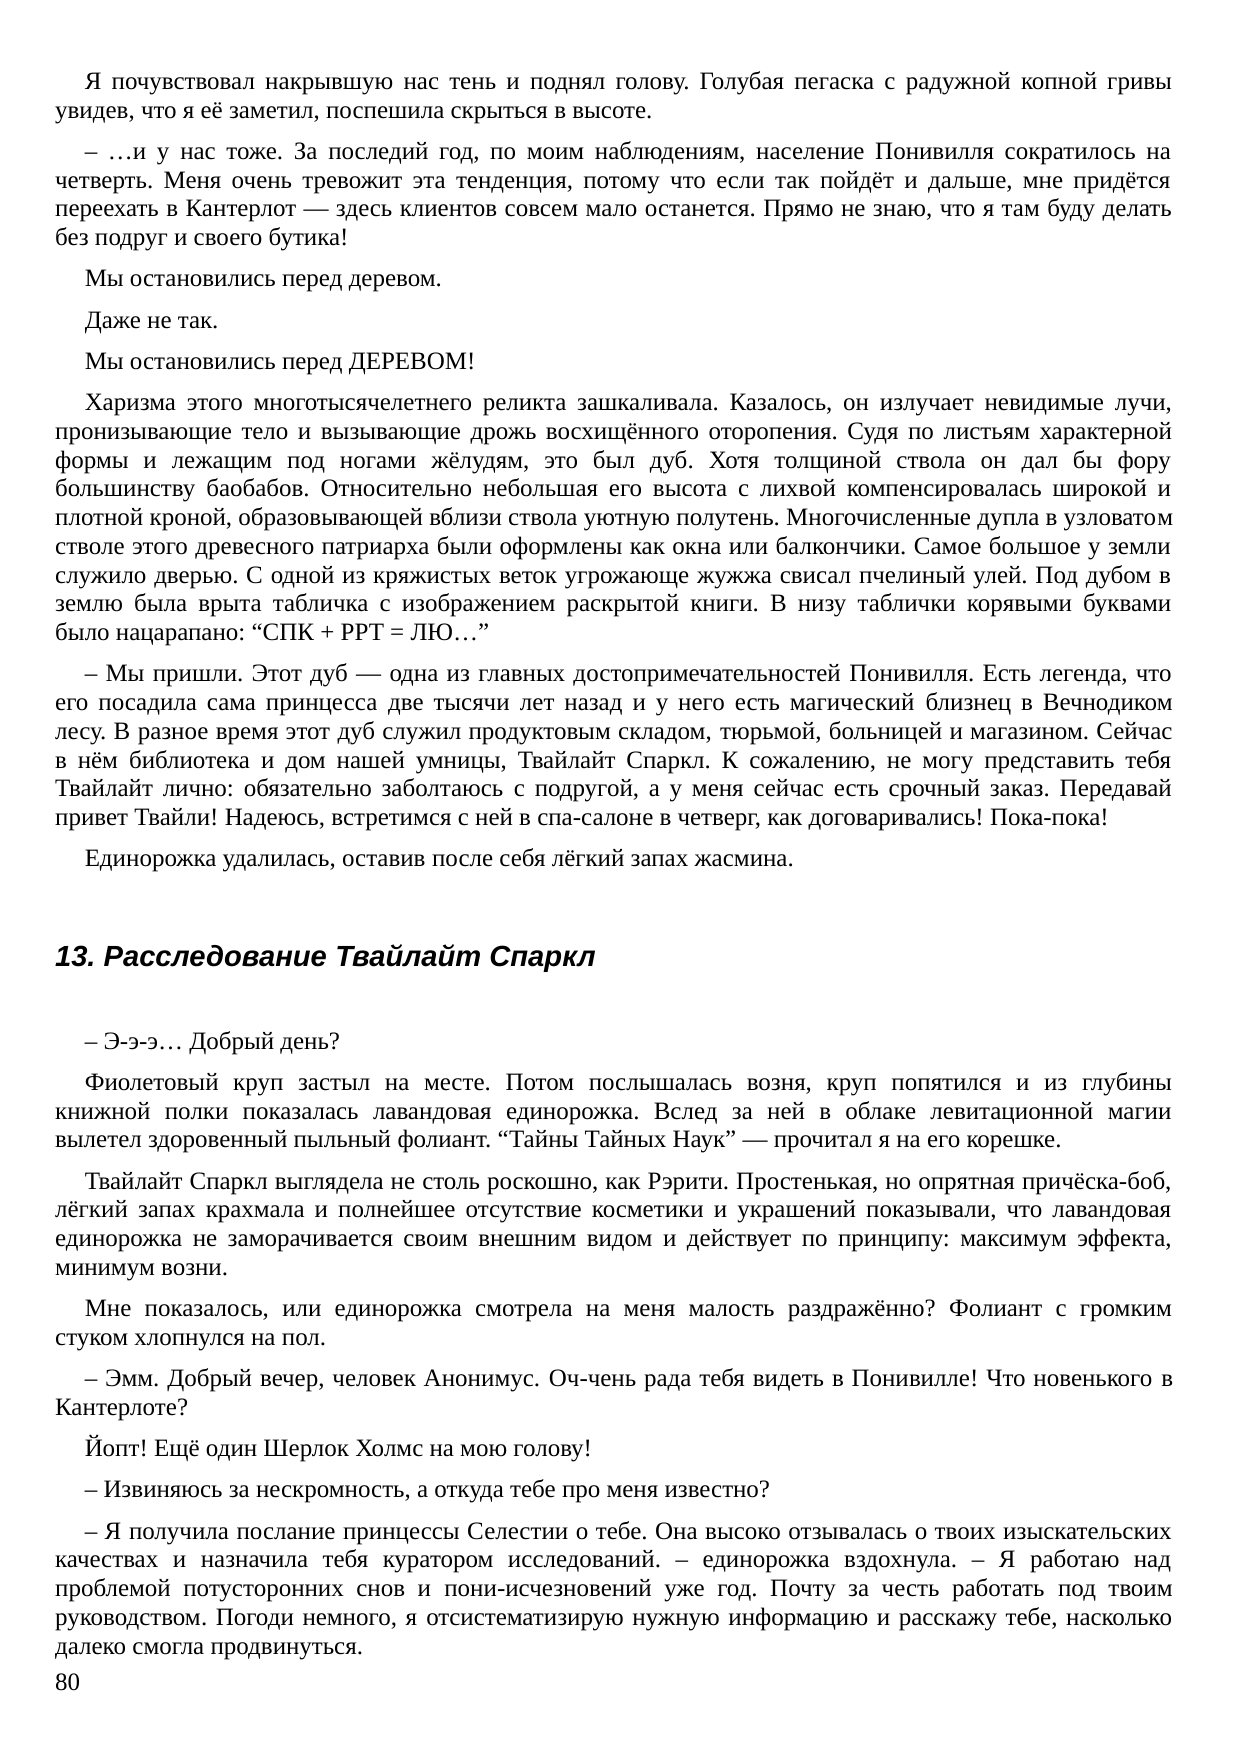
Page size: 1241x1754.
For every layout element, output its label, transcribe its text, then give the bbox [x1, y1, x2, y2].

text Я почувствовал накрывшую нас тень и поднял голову. Голубая пегаска с радужной копной гривы увидев, что я её заметил, поспешила скрыться в высоте. [55, 66, 1173, 123]
text Даже не так. [55, 305, 1173, 333]
text Единорожка удалилась, оставив после себя лёгкий запах жасмина. [55, 843, 1173, 872]
text – Эмм. Добрый вечер, человек Анонимус. Оч-чень рада тебя видеть в Понивилле! Что новенького в Кантерлоте? [55, 1363, 1173, 1421]
text – …и у нас тоже. За последий год, по моим наблюдениям, население Понивилля сократилось на четверть. Меня очень тревожит эта тенденция, потому что если так пойдёт и дальше, мне придётся переехать в Кантерлот — здесь клиентов совсем мало останется. Прямо не знаю, что я там буду делать без подруг и своего бутика! [55, 136, 1173, 251]
text Йопт! Ещё один Шерлок Холмс на мою голову! [55, 1433, 1173, 1462]
text Мы остановились перед деревом. [55, 263, 1173, 292]
text – Э-э-э… Добрый день? [55, 1026, 1173, 1054]
text Фиолетовый круп застыл на месте. Потом послышалась возня, круп попятился и из глубины книжной полки показалась лавандовая единорожка. Вслед за ней в облаке левитационной магии вылетел здоровенный пыльный фолиант. “Тайны Тайных Наук” — прочитал я на его корешке. [55, 1067, 1173, 1153]
text Мы остановились перед ДЕРЕВОМ! [55, 346, 1173, 375]
subtitle 13. Расследование Твайлайт Спаркл [55, 938, 1173, 972]
text – Я получила послание принцессы Селестии о тебе. Она высоко отзывалась о твоих изыскательских качествах и назначила тебя куратором исследований. – единорожка вздохнула. – Я работаю над проблемой потусторонних снов и пони-исчезновений уже год. Почту за честь работать под твоим руководством. Погоди немного, я отсистематизирую нужную информацию и расскажу тебе, насколько далеко смогла продвинуться. [55, 1516, 1173, 1659]
text – Мы пришли. Этот дуб — одна из главных достопримечательностей Понивилля. Есть легенда, что его посадила сама принцесса две тысячи лет назад и у него есть магический близнец в Вечнодиком лесу. В разное время этот дуб служил продуктовым складом, тюрьмой, больницей и магазином. Сейчас в нём библиотека и дом нашей умницы, Твайлайт Спаркл. К сожалению, не могу представить тебя Твайлайт лично: обязательно заболтаюсь с подругой, а у меня сейчас есть срочный заказ. Передавай привет Твайли! Надеюсь, встретимся с ней в спа-салоне в четверг, как договаривались! Пока-пока! [55, 658, 1173, 831]
text Твайлайт Спаркл выглядела не столь роскошно, как Рэрити. Простенькая, но опрятная причёска-боб, лёгкий запах крахмала и полнейшее отсутствие косметики и украшений показывали, что лавандовая единорожка не заморачивается своим внешним видом и действует по принципу: максимум эффекта, минимум возни. [55, 1166, 1173, 1281]
text Мне показалось, или единорожка смотрела на меня малость раздражённо? Фолиант с громким стуком хлопнулся на пол. [55, 1293, 1173, 1351]
text Харизма этого многотысячелетнего реликта зашкаливала. Казалось, он излучает невидимые лучи, пронизывающие тело и вызывающие дрожь восхищённого оторопения. Судя по листьям характерной формы и лежащим под ногами жёлудям, это был дуб. Хотя толщиной ствола он дал бы фору большинству баобабов. Относительно небольшая его высота с лихвой компенсировалась широкой и плотной кроной, образовывающей вблизи ствола уютную полутень. Многочисленные дупла в узловатом стволе этого древесного патриарха были оформлены как окна или балкончики. Самое большое у земли служило дверью. С одной из кряжистых веток угрожающе жужжа свисал пчелиный улей. Под дубом в землю была врыта табличка с изображением раскрытой книги. В низу таблички корявыми буквами было нацарапано: “СПК + РРТ = ЛЮ…” [55, 387, 1173, 646]
text – Извиняюсь за нескромность, а откуда тебе про меня известно? [55, 1474, 1173, 1503]
